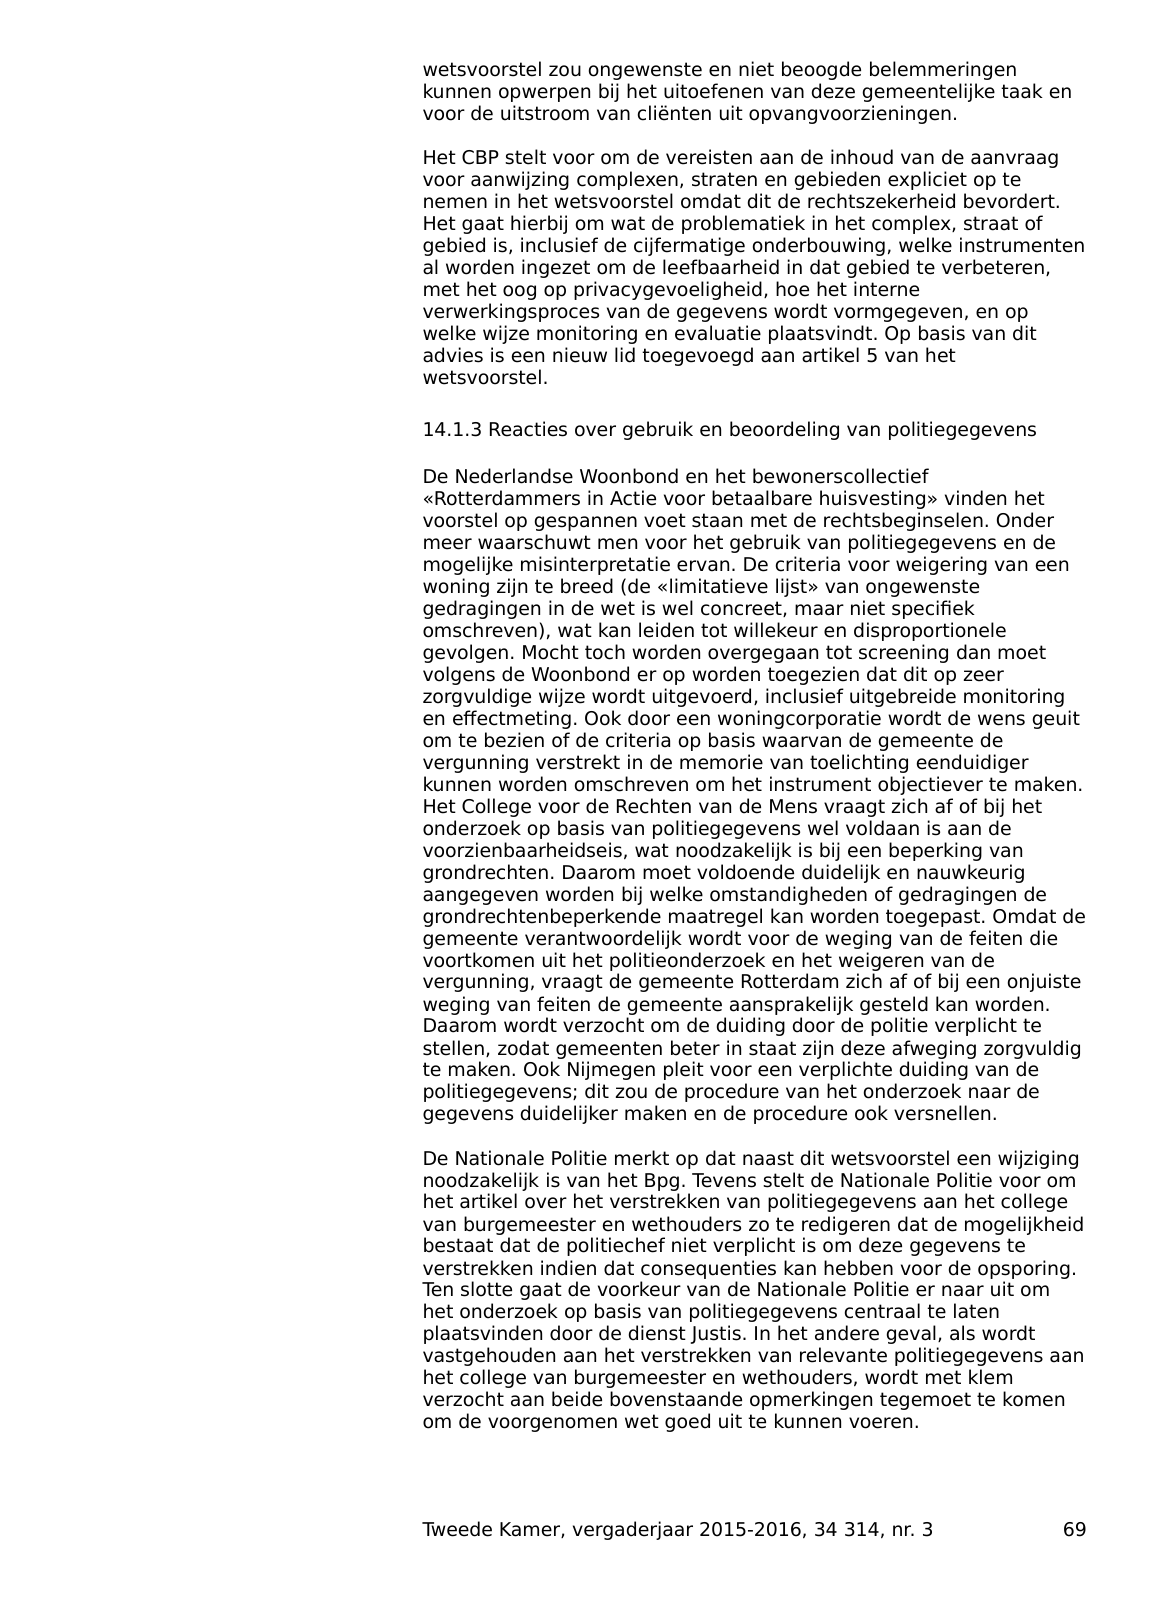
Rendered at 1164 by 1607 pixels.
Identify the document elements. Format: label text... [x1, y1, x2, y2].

subtitle 14.1.3 Reacties over gebruik en beoordeling van politiegegevens [422, 419, 1087, 441]
text Het CBP stelt voor om de vereisten aan de inhoud van de aanvraag voor aanwijzing complexen, straten en gebieden expliciet op te nemen in het wetsvoorstel omdat dit de rechtszekerheid bevordert. Het gaat hierbij om wat de problematiek in het complex, straat of gebied is, inclusief de cijfermatige onderbouwing, welke instrumenten al worden ingezet om de leefbaarheid in dat gebied te verbeteren, met het oog op privacygevoeligheid, hoe het interne verwerkingsproces van de gegevens wordt vormgegeven, en op welke wijze monitoring en evaluatie plaatsvindt. Op basis van dit advies is een nieuw lid toegevoegd aan artikel 5 van het wetsvoorstel. [422, 147, 1087, 389]
text wetsvoorstel zou ongewenste en niet beoogde belemmeringen kunnen opwerpen bij het uitoefenen van deze gemeentelijke taak en voor de uitstroom van cliënten uit opvangvoorzieningen. [422, 59, 1087, 125]
text De Nationale Politie merkt op dat naast dit wetsvoorstel een wijziging noodzakelijk is van het Bpg. Tevens stelt de Nationale Politie voor om het artikel over het verstrekken van politiegegevens aan het college van burgemeester en wethouders zo te redigeren dat de mogelijkheid bestaat dat de politiechef niet verplicht is om deze gegevens te verstrekken indien dat consequenties kan hebben voor de opsporing. Ten slotte gaat de voorkeur van de Nationale Politie er naar uit om het onderzoek op basis van politiegegevens centraal te laten plaatsvinden door de dienst Justis. In het andere geval, als wordt vastgehouden aan het verstrekken van relevante politiegegevens aan het college van burgemeester en wethouders, wordt met klem verzocht aan beide bovenstaande opmerkingen tegemoet te komen om de voorgenomen wet goed uit te kunnen voeren. [422, 1147, 1087, 1433]
text De Nederlandse Woonbond en het bewonerscollectief «Rotterdammers in Actie voor betaalbare huisvesting» vinden het voorstel op gespannen voet staan met de rechtsbeginselen. Onder meer waarschuwt men voor het gebruik van politiegegevens en de mogelijke misinterpretatie ervan. De criteria voor weigering van een woning zijn te breed (de «limitatieve lijst» van ongewenste gedragingen in de wet is wel concreet, maar niet specifiek omschreven), wat kan leiden tot willekeur en disproportionele gevolgen. Mocht toch worden overgegaan tot screening dan moet volgens de Woonbond er op worden toegezien dat dit op zeer zorgvuldige wijze wordt uitgevoerd, inclusief uitgebreide monitoring en effectmeting. Ook door een woningcorporatie wordt de wens geuit om te bezien of de criteria op basis waarvan de gemeente de vergunning verstrekt in de memorie van toelichting eenduidiger kunnen worden omschreven om het instrument objectiever te maken. Het College voor de Rechten van de Mens vraagt zich af of bij het onderzoek op basis van politiegegevens wel voldaan is aan de voorzienbaarheidseis, wat noodzakelijk is bij een beperking van grondrechten. Daarom moet voldoende duidelijk en nauwkeurig aangegeven worden bij welke omstandigheden of gedragingen de grondrechtenbeperkende maatregel kan worden toegepast. Omdat de gemeente verantwoordelijk wordt voor de weging van de feiten die voortkomen uit het politieonderzoek en het weigeren van de vergunning, vraagt de gemeente Rotterdam zich af of bij een onjuiste weging van feiten de gemeente aansprakelijk gesteld kan worden. Daarom wordt verzocht om de duiding door de politie verplicht te stellen, zodat gemeenten beter in staat zijn deze afweging zorgvuldig te maken. Ook Nijmegen pleit voor een verplichte duiding van de politiegegevens; dit zou de procedure van het onderzoek naar de gegevens duidelijker maken en de procedure ook versnellen. [422, 466, 1087, 1125]
